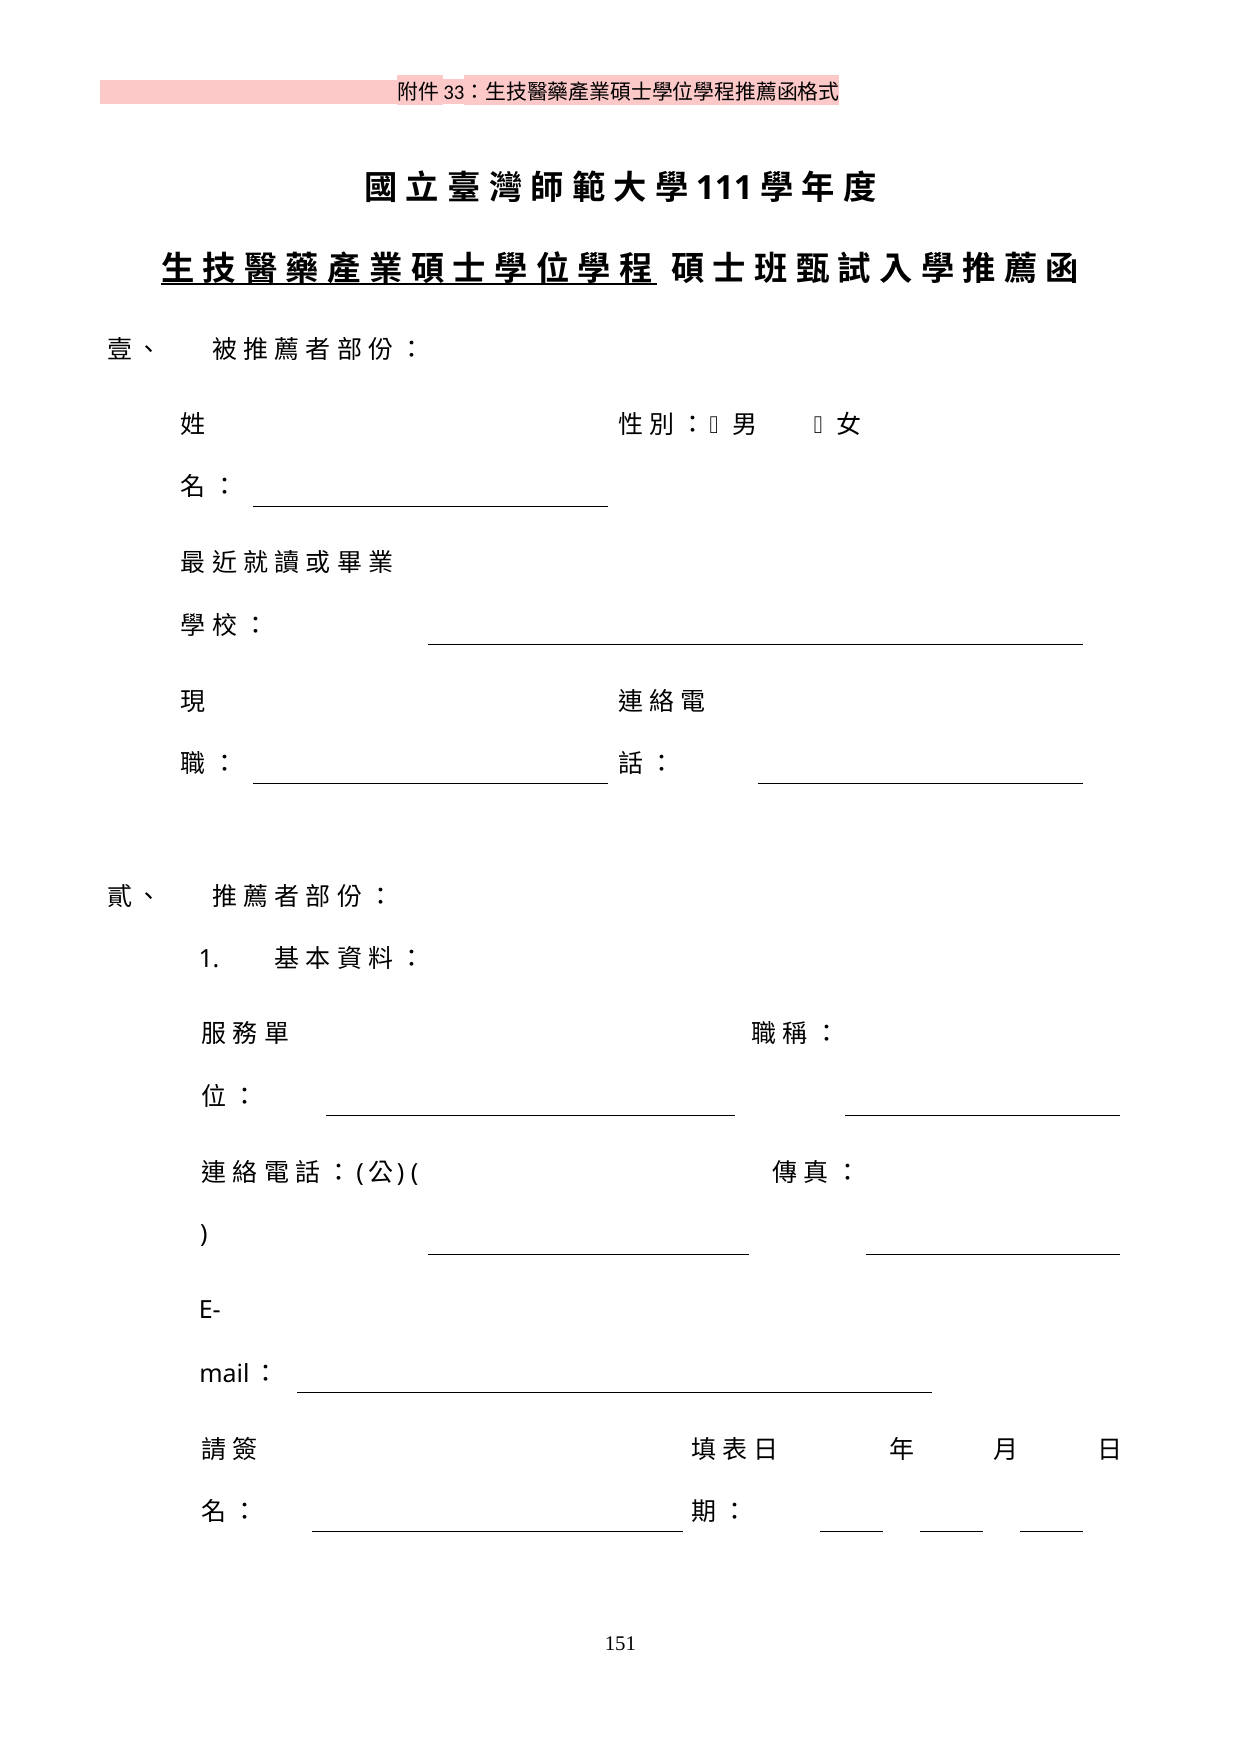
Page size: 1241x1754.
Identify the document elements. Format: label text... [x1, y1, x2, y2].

text 國立臺灣師範大學111學年度 [104, 143, 1136, 206]
table_cell 月 [983, 1392, 1020, 1531]
table_header 姓名： [166, 368, 253, 506]
table_cell [895, 506, 1082, 644]
table_cell [253, 644, 607, 783]
table_cell 最近就讀或畢業學校： [166, 506, 428, 644]
table_cell 傳真： [749, 1115, 866, 1253]
table_cell [758, 645, 1082, 783]
list 基本資料： [104, 915, 1136, 977]
table_cell [920, 1392, 982, 1531]
table_cell [608, 506, 895, 644]
table_cell 日 [1083, 1392, 1120, 1531]
table_header 性別： 男  女 [608, 368, 895, 506]
table_header [326, 978, 734, 1115]
table_cell [1020, 1392, 1082, 1531]
table_cell 年 [883, 1393, 920, 1531]
table_header 職稱： [735, 978, 845, 1115]
table_cell [820, 1393, 882, 1531]
table_cell E-mail： [195, 1254, 297, 1392]
table_cell [428, 1115, 749, 1253]
table_header [845, 978, 1120, 1115]
table_cell [428, 507, 607, 644]
table_header [895, 368, 1082, 506]
table_cell 請簽名： [195, 1392, 312, 1531]
table_cell [866, 1116, 1120, 1253]
table_cell 現職： [166, 644, 253, 783]
table_header [253, 368, 607, 506]
list 推薦者部份： [86, 852, 1136, 915]
table_header 服務單位： [195, 978, 326, 1115]
text 生技醫藥產業碩士學位學程 碩士班甄試入學推薦函 [104, 224, 1136, 287]
table_cell [932, 1255, 1120, 1392]
table_cell 填表日期： [683, 1393, 820, 1531]
table_cell 連絡電話： [608, 645, 757, 783]
list 被推薦者部份： [86, 306, 1136, 368]
table_cell [312, 1393, 682, 1531]
table_cell [656, 1254, 932, 1392]
table_cell [297, 1254, 656, 1392]
table_cell 連絡電話：(公) ( ) [195, 1115, 428, 1253]
